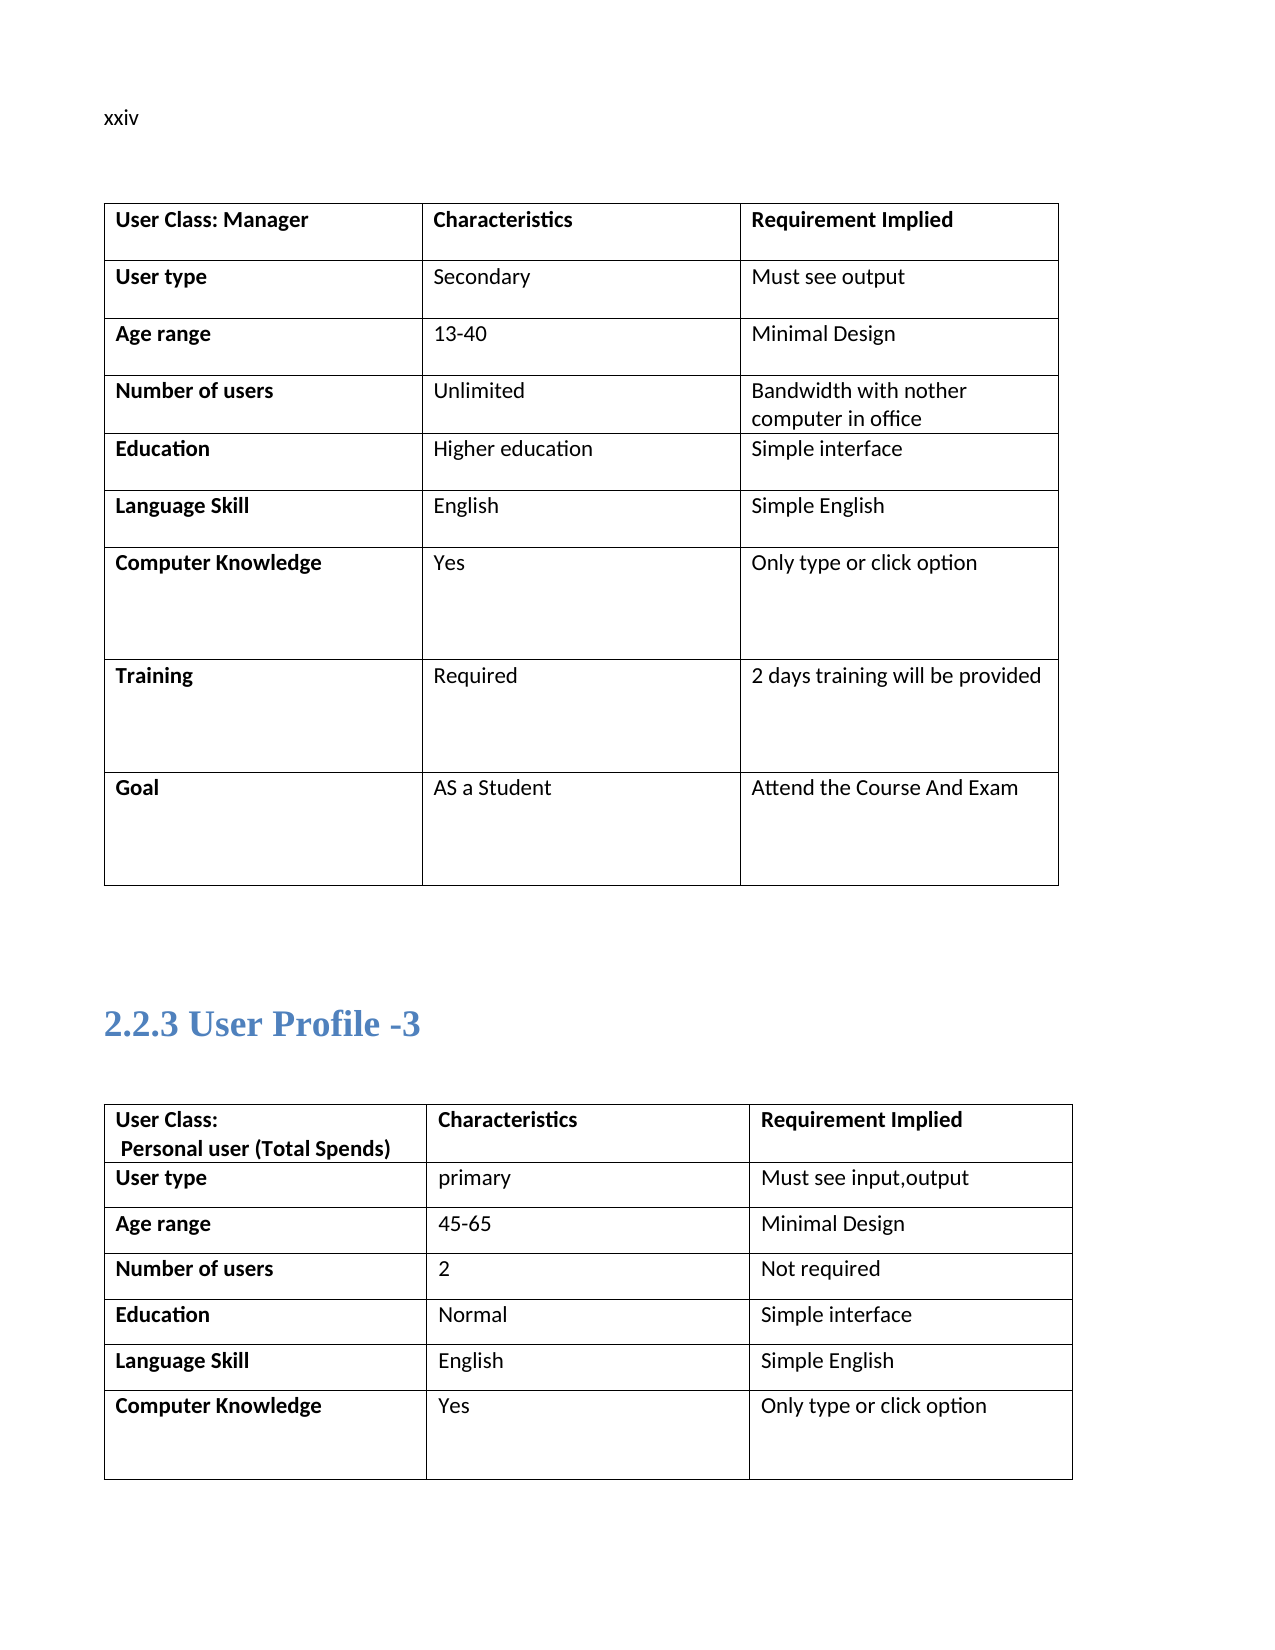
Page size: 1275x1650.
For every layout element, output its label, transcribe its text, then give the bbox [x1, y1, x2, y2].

subtitle 2.2.3 User Profile -3 [103, 1001, 1125, 1044]
table_cell Number of users [105, 376, 422, 432]
table_cell Only type or click option [750, 1391, 1072, 1479]
table_cell Only type or click option [741, 548, 1058, 659]
table_cell Number of users [105, 1254, 426, 1298]
table_cell Secondary [423, 261, 740, 317]
table_cell Required [423, 660, 740, 772]
table_cell Yes [423, 548, 740, 659]
table_cell 13-40 [423, 319, 740, 374]
table_header Requirement Implied [741, 204, 1058, 260]
table_cell 2 [427, 1254, 749, 1298]
table_cell English [427, 1345, 749, 1389]
table_cell Higher education [423, 434, 740, 489]
table_cell Age range [105, 319, 422, 374]
table_cell Must see output [741, 261, 1058, 317]
table_cell Language Skill [105, 491, 422, 547]
table_cell Age range [105, 1208, 426, 1253]
table_cell Education [105, 434, 422, 489]
table_cell Simple interface [741, 434, 1058, 489]
table_cell Education [105, 1300, 426, 1344]
table_header User Class: Manager [105, 204, 422, 260]
table_cell Simple English [741, 491, 1058, 547]
table_cell Attend the Course And Exam [741, 773, 1058, 885]
table_cell 2 days training will be provided [741, 660, 1058, 772]
table_header Characteristics [427, 1105, 749, 1162]
table_header User Class: Personal user (Total Spends) [105, 1105, 426, 1162]
table_cell Language Skill [105, 1345, 426, 1389]
table_cell Yes [427, 1391, 749, 1479]
table_cell Bandwidth with nother computer in office [741, 376, 1058, 432]
table_cell Normal [427, 1300, 749, 1344]
table_cell Not required [750, 1254, 1072, 1298]
table_cell Must see input,output [750, 1163, 1072, 1207]
table_cell Computer Knowledge [105, 1391, 426, 1479]
table_header Characteristics [423, 204, 740, 260]
table_cell Goal [105, 773, 422, 885]
table_cell Computer Knowledge [105, 548, 422, 659]
table_cell User type [105, 261, 422, 317]
table_cell 45-65 [427, 1208, 749, 1253]
table_cell Training [105, 660, 422, 772]
table_cell Unlimited [423, 376, 740, 432]
table_cell Minimal Design [741, 319, 1058, 374]
table_cell Simple English [750, 1345, 1072, 1389]
table_header Requirement Implied [750, 1105, 1072, 1162]
table_cell AS a Student [423, 773, 740, 885]
table_cell Minimal Design [750, 1208, 1072, 1253]
table_cell primary [427, 1163, 749, 1207]
table_cell User type [105, 1163, 426, 1207]
table_cell English [423, 491, 740, 547]
table_cell Simple interface [750, 1300, 1072, 1344]
